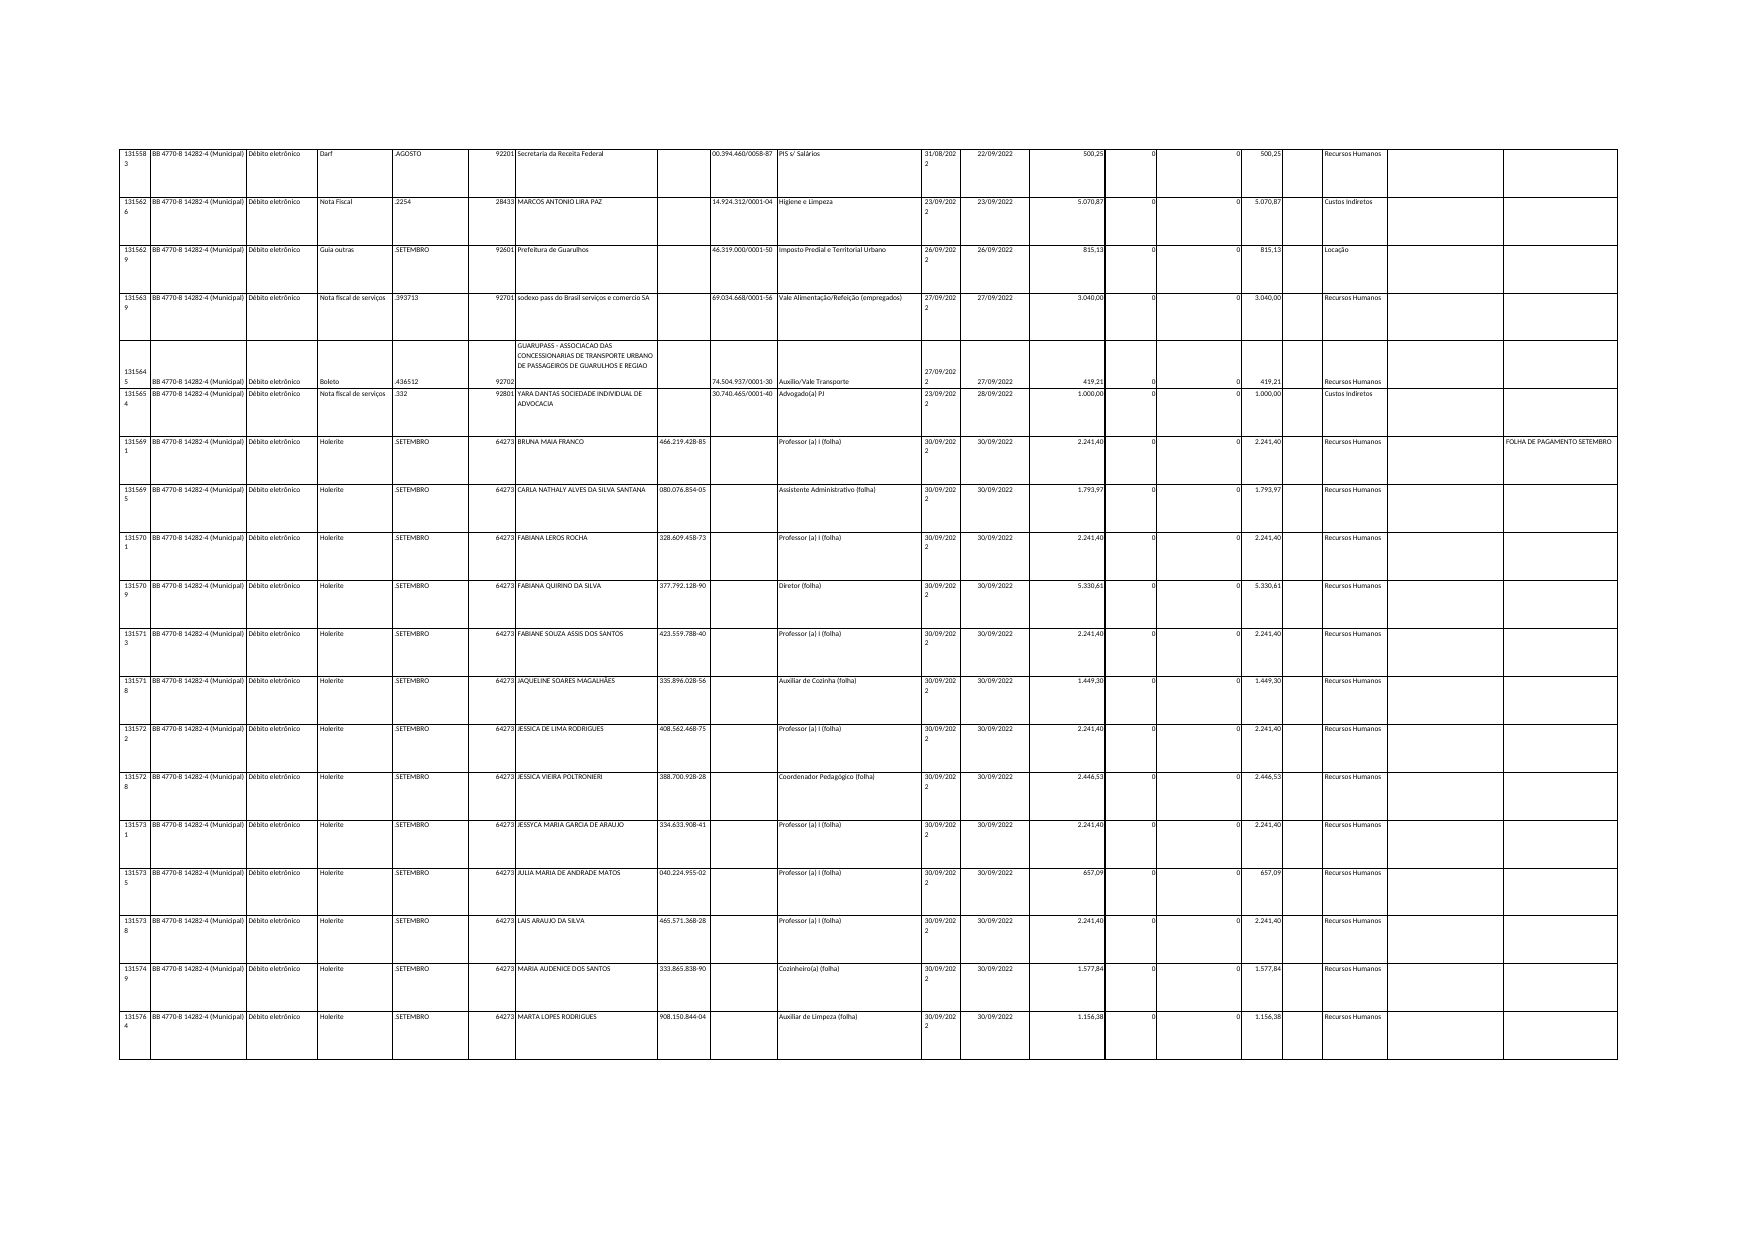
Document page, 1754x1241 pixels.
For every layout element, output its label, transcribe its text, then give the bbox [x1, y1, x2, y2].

table_cell [1388, 341, 1503, 388]
table_cell 30.740.465/0001-40 [711, 389, 777, 436]
table_cell [1388, 485, 1503, 532]
table_cell 2.446,53 [1030, 773, 1104, 819]
table_cell Recursos Humanos [1323, 341, 1387, 388]
table_cell 27/09/2022 [922, 341, 960, 388]
table_cell 5.330,61 [1030, 581, 1104, 628]
table_cell 1315709 [120, 581, 150, 628]
table_cell [711, 725, 777, 772]
table_cell 423.559.788-40 [658, 629, 710, 676]
table_cell Débito eletrônico [247, 821, 317, 867]
table_cell [1388, 581, 1503, 628]
table_cell BB 4770-8 14282-4 (Municipal) [151, 341, 246, 388]
table_cell 2.241,40 [1242, 916, 1282, 963]
table_cell Recursos Humanos [1323, 773, 1387, 819]
table_cell [1504, 773, 1617, 819]
table_cell .SETEMBRO [393, 437, 468, 484]
table_cell [1388, 773, 1503, 819]
table_cell 30/09/2022 [961, 869, 1029, 915]
table_cell Recursos Humanos [1323, 1012, 1387, 1059]
table_cell Débito eletrônico [247, 533, 317, 580]
table_cell 0 [1106, 341, 1156, 388]
table_cell BB 4770-8 14282-4 (Municipal) [151, 150, 246, 197]
table_cell YARA DANTAS SOCIEDADE INDIVIDUAL DE ADVOCACIA [516, 389, 657, 436]
table_cell 0 [1106, 246, 1156, 292]
table_cell Holerite [318, 773, 392, 819]
table_cell 1.793,97 [1030, 485, 1104, 532]
table_cell [1283, 294, 1322, 340]
table_cell [711, 533, 777, 580]
table_cell Professor (a) I (folha) [778, 533, 921, 580]
table_cell 1.577,84 [1242, 964, 1282, 1011]
table_cell 0 [1157, 437, 1241, 484]
table_cell Imposto Predial e Territorial Urbano [778, 246, 921, 292]
table_cell 30/09/2022 [922, 485, 960, 532]
table_cell 2.241,40 [1030, 821, 1104, 867]
table_cell 080.076.854-05 [658, 485, 710, 532]
table_cell Professor (a) I (folha) [778, 916, 921, 963]
table_cell CARLA NATHALY ALVES DA SILVA SANTANA [516, 485, 657, 532]
table_cell 92801 [469, 389, 515, 436]
table_cell GUARUPASS - ASSOCIACAO DAS CONCESSIONARIAS DE TRANSPORTE URBANO DE PASSAGEIROS DE GUARULHOS E REGIAO [516, 341, 657, 388]
table_cell sodexo pass do Brasil serviços e comercio SA [516, 294, 657, 340]
table_cell Custos Indiretos [1323, 198, 1387, 244]
table_cell 30/09/2022 [961, 821, 1029, 867]
table_cell [1504, 389, 1617, 436]
table_cell [658, 246, 710, 292]
table_cell Recursos Humanos [1323, 629, 1387, 676]
table_cell 0 [1157, 246, 1241, 292]
table_cell 0 [1157, 150, 1241, 197]
table_cell 00.394.460/0058-87 [711, 150, 777, 197]
table_cell .SETEMBRO [393, 821, 468, 867]
table_cell 1.156,38 [1030, 1012, 1104, 1059]
table_cell Recursos Humanos [1323, 964, 1387, 1011]
table_cell 388.700.928-28 [658, 773, 710, 819]
table_cell [1283, 533, 1322, 580]
table_cell [658, 389, 710, 436]
table_cell .SETEMBRO [393, 485, 468, 532]
table_cell [711, 1012, 777, 1059]
table_cell Nota Fiscal [318, 198, 392, 244]
table_cell Holerite [318, 1012, 392, 1059]
table_cell 27/09/2022 [961, 341, 1029, 388]
table_cell 28433 [469, 198, 515, 244]
table_cell 657,09 [1030, 869, 1104, 915]
table_cell Professor (a) I (folha) [778, 629, 921, 676]
table_cell BB 4770-8 14282-4 (Municipal) [151, 1012, 246, 1059]
table_cell [711, 629, 777, 676]
table_cell 64273 [469, 964, 515, 1011]
table_cell JULIA MARIA DE ANDRADE MATOS [516, 869, 657, 915]
table_cell 0 [1157, 869, 1241, 915]
table_cell [1388, 533, 1503, 580]
table_cell 2.241,40 [1242, 533, 1282, 580]
table_cell Holerite [318, 821, 392, 867]
table_cell .393713 [393, 294, 468, 340]
table_cell [711, 677, 777, 724]
table_cell Débito eletrônico [247, 437, 317, 484]
table_cell [711, 821, 777, 867]
table_cell Custos Indiretos [1323, 389, 1387, 436]
table_cell 0 [1106, 821, 1156, 867]
table_cell 1315735 [120, 869, 150, 915]
table_cell 0 [1106, 150, 1156, 197]
table_cell FABIANA LEROS ROCHA [516, 533, 657, 580]
table_cell 1315654 [120, 389, 150, 436]
table_cell 0 [1157, 964, 1241, 1011]
table_cell 0 [1106, 964, 1156, 1011]
table_cell 0 [1157, 677, 1241, 724]
table_cell JESSICA DE LIMA RODRIGUES [516, 725, 657, 772]
table_cell Recursos Humanos [1323, 725, 1387, 772]
table_cell 1315728 [120, 773, 150, 819]
table_cell Débito eletrônico [247, 773, 317, 819]
table_cell [1283, 389, 1322, 436]
table_cell 92601 [469, 246, 515, 292]
table_cell .AGOSTO [393, 150, 468, 197]
table_cell 2.241,40 [1030, 725, 1104, 772]
table_cell [1388, 1012, 1503, 1059]
table_cell 0 [1106, 629, 1156, 676]
table_cell 0 [1157, 533, 1241, 580]
table_cell 64273 [469, 629, 515, 676]
table_cell 92201 [469, 150, 515, 197]
table_cell 2.241,40 [1030, 533, 1104, 580]
table_cell 64273 [469, 916, 515, 963]
table_cell BB 4770-8 14282-4 (Municipal) [151, 677, 246, 724]
table_cell [1504, 725, 1617, 772]
table_cell 2.241,40 [1242, 629, 1282, 676]
table_cell [1388, 389, 1503, 436]
table_cell 0 [1106, 437, 1156, 484]
table_cell 46.319.000/0001-50 [711, 246, 777, 292]
table_cell Holerite [318, 581, 392, 628]
table_cell 31/08/2022 [922, 150, 960, 197]
table_cell 1315639 [120, 294, 150, 340]
table_cell [1388, 437, 1503, 484]
table_cell 1315695 [120, 485, 150, 532]
table_cell 0 [1157, 294, 1241, 340]
table_cell [1504, 294, 1617, 340]
table_cell Professor (a) I (folha) [778, 725, 921, 772]
table_cell 2.241,40 [1242, 437, 1282, 484]
table_cell Holerite [318, 869, 392, 915]
table_cell 333.865.838-90 [658, 964, 710, 1011]
table_cell 0 [1157, 629, 1241, 676]
table_cell Débito eletrônico [247, 869, 317, 915]
table_cell 0 [1106, 1012, 1156, 1059]
table_cell .332 [393, 389, 468, 436]
table_cell [1388, 916, 1503, 963]
table_cell 92701 [469, 294, 515, 340]
table_cell Recursos Humanos [1323, 437, 1387, 484]
table_cell BB 4770-8 14282-4 (Municipal) [151, 869, 246, 915]
table_cell 92702 [469, 341, 515, 388]
table_cell [1283, 869, 1322, 915]
table_cell 30/09/2022 [961, 677, 1029, 724]
table_cell [1388, 869, 1503, 915]
table_cell 30/09/2022 [961, 916, 1029, 963]
table_cell BB 4770-8 14282-4 (Municipal) [151, 964, 246, 1011]
table_cell Higiene e Limpeza [778, 198, 921, 244]
table_cell 1315583 [120, 150, 150, 197]
table_cell .SETEMBRO [393, 246, 468, 292]
table_cell 328.609.458-73 [658, 533, 710, 580]
table_cell [1388, 964, 1503, 1011]
table_cell 30/09/2022 [922, 437, 960, 484]
table_cell 1315713 [120, 629, 150, 676]
table_cell MARCOS ANTONIO LIRA PAZ [516, 198, 657, 244]
table_cell 1.000,00 [1030, 389, 1104, 436]
table_cell [658, 150, 710, 197]
table_cell 500,25 [1030, 150, 1104, 197]
table_cell 30/09/2022 [922, 581, 960, 628]
table_cell [711, 485, 777, 532]
table_cell [1504, 869, 1617, 915]
table_cell .SETEMBRO [393, 677, 468, 724]
table_cell Débito eletrônico [247, 964, 317, 1011]
table_cell FOLHA DE PAGAMENTO SETEMBRO [1504, 437, 1617, 484]
table_cell 500,25 [1242, 150, 1282, 197]
table_cell [711, 964, 777, 1011]
table_cell 0 [1106, 869, 1156, 915]
table_cell [711, 437, 777, 484]
table_cell 64273 [469, 437, 515, 484]
table_cell Recursos Humanos [1323, 150, 1387, 197]
table_cell 23/09/2022 [961, 198, 1029, 244]
table_cell PIS s/ Salários [778, 150, 921, 197]
table_cell FABIANE SOUZA ASSIS DOS SANTOS [516, 629, 657, 676]
table_cell 0 [1157, 485, 1241, 532]
table_cell Professor (a) I (folha) [778, 821, 921, 867]
table_cell Recursos Humanos [1323, 581, 1387, 628]
table_cell Recursos Humanos [1323, 916, 1387, 963]
table_cell 1315731 [120, 821, 150, 867]
table_cell 0 [1106, 677, 1156, 724]
table_cell Recursos Humanos [1323, 677, 1387, 724]
table_cell 0 [1157, 821, 1241, 867]
table_cell BB 4770-8 14282-4 (Municipal) [151, 821, 246, 867]
table_cell [1388, 677, 1503, 724]
table_cell 64273 [469, 485, 515, 532]
table_cell 74.504.937/0001-30 [711, 341, 777, 388]
table_cell LAIS ARAUJO DA SILVA [516, 916, 657, 963]
table_cell Auxilio/Vale Transporte [778, 341, 921, 388]
table_cell 0 [1157, 916, 1241, 963]
table_cell 2.241,40 [1030, 916, 1104, 963]
table_cell 0 [1157, 198, 1241, 244]
table_cell Recursos Humanos [1323, 869, 1387, 915]
table_cell 30/09/2022 [961, 437, 1029, 484]
table_cell Recursos Humanos [1323, 821, 1387, 867]
table_cell Débito eletrônico [247, 1012, 317, 1059]
table_cell .SETEMBRO [393, 629, 468, 676]
table_cell 30/09/2022 [961, 629, 1029, 676]
table_cell Débito eletrônico [247, 198, 317, 244]
table_cell 30/09/2022 [922, 533, 960, 580]
table_cell BB 4770-8 14282-4 (Municipal) [151, 485, 246, 532]
table_cell 69.034.668/0001-56 [711, 294, 777, 340]
table_cell 5.330,61 [1242, 581, 1282, 628]
table_cell Cozinheiro(a) (folha) [778, 964, 921, 1011]
table_cell [1388, 725, 1503, 772]
table_cell 2.241,40 [1030, 629, 1104, 676]
table_cell Holerite [318, 916, 392, 963]
table_cell 30/09/2022 [961, 581, 1029, 628]
table_cell [1283, 677, 1322, 724]
table_cell 2.241,40 [1030, 437, 1104, 484]
table_cell [711, 916, 777, 963]
table_cell BRUNA MAIA FRANCO [516, 437, 657, 484]
table_cell 26/09/2022 [961, 246, 1029, 292]
table_cell 0 [1106, 581, 1156, 628]
table_cell .SETEMBRO [393, 869, 468, 915]
table_cell Holerite [318, 629, 392, 676]
table_cell 30/09/2022 [961, 964, 1029, 1011]
table_cell Darf [318, 150, 392, 197]
table_cell 0 [1157, 773, 1241, 819]
table_cell [1504, 677, 1617, 724]
table_cell 0 [1157, 581, 1241, 628]
table_cell BB 4770-8 14282-4 (Municipal) [151, 389, 246, 436]
table_cell [1504, 821, 1617, 867]
table_cell 815,13 [1242, 246, 1282, 292]
table_cell [1388, 294, 1503, 340]
table_cell 30/09/2022 [922, 725, 960, 772]
table_cell 2.241,40 [1242, 725, 1282, 772]
table_cell Débito eletrônico [247, 629, 317, 676]
table_cell 408.562.468-75 [658, 725, 710, 772]
table_cell 1315645 [120, 341, 150, 388]
table_cell 30/09/2022 [922, 1012, 960, 1059]
table_cell 2.446,53 [1242, 773, 1282, 819]
table_cell 334.633.908-41 [658, 821, 710, 867]
table_cell 27/09/2022 [922, 294, 960, 340]
table_cell 64273 [469, 821, 515, 867]
table_cell 30/09/2022 [961, 485, 1029, 532]
table_cell 1315629 [120, 246, 150, 292]
table_cell [1283, 437, 1322, 484]
table_cell 1315691 [120, 437, 150, 484]
table_cell Professor (a) I (folha) [778, 869, 921, 915]
table_cell [1388, 629, 1503, 676]
table_cell BB 4770-8 14282-4 (Municipal) [151, 629, 246, 676]
table_cell 815,13 [1030, 246, 1104, 292]
table_cell Débito eletrônico [247, 150, 317, 197]
table_cell 30/09/2022 [922, 916, 960, 963]
table_cell [1504, 150, 1617, 197]
table_cell [1283, 821, 1322, 867]
table_cell MARTA LOPES RODRIGUES [516, 1012, 657, 1059]
table_cell 0 [1157, 389, 1241, 436]
table_cell BB 4770-8 14282-4 (Municipal) [151, 198, 246, 244]
table_cell 23/09/2022 [922, 198, 960, 244]
table_cell JAQUELINE SOARES MAGALHÃES [516, 677, 657, 724]
table_cell [1504, 916, 1617, 963]
table_cell Nota fiscal de serviços [318, 294, 392, 340]
table_cell [711, 869, 777, 915]
table_cell 657,09 [1242, 869, 1282, 915]
table_cell 0 [1157, 725, 1241, 772]
table_cell 30/09/2022 [922, 869, 960, 915]
table_cell Débito eletrônico [247, 581, 317, 628]
table_cell [1283, 581, 1322, 628]
table_cell 0 [1157, 341, 1241, 388]
table_cell [1388, 198, 1503, 244]
table_cell BB 4770-8 14282-4 (Municipal) [151, 725, 246, 772]
table_cell Débito eletrônico [247, 916, 317, 963]
table_cell [711, 773, 777, 819]
table_cell Débito eletrônico [247, 246, 317, 292]
table_cell [1504, 629, 1617, 676]
table_cell 30/09/2022 [922, 677, 960, 724]
table_cell .SETEMBRO [393, 1012, 468, 1059]
table_cell BB 4770-8 14282-4 (Municipal) [151, 581, 246, 628]
table_cell 64273 [469, 773, 515, 819]
table_cell BB 4770-8 14282-4 (Municipal) [151, 246, 246, 292]
table_cell 335.896.028-56 [658, 677, 710, 724]
table_cell 26/09/2022 [922, 246, 960, 292]
table_cell [1388, 150, 1503, 197]
table_cell Advogado(a) PJ [778, 389, 921, 436]
table_cell 64273 [469, 581, 515, 628]
table_cell 1315718 [120, 677, 150, 724]
table_cell 30/09/2022 [922, 773, 960, 819]
table_cell Débito eletrônico [247, 485, 317, 532]
table_cell 0 [1106, 485, 1156, 532]
table_cell Recursos Humanos [1323, 294, 1387, 340]
table_cell BB 4770-8 14282-4 (Municipal) [151, 773, 246, 819]
table_cell Holerite [318, 725, 392, 772]
table_cell 0 [1106, 725, 1156, 772]
table_cell 30/09/2022 [922, 964, 960, 1011]
table_cell 040.224.955-02 [658, 869, 710, 915]
table_cell 0 [1157, 1012, 1241, 1059]
table_cell [1388, 246, 1503, 292]
table_cell 30/09/2022 [922, 821, 960, 867]
table_cell Débito eletrônico [247, 341, 317, 388]
table_cell [1283, 629, 1322, 676]
table_cell Holerite [318, 437, 392, 484]
table_cell 1.156,38 [1242, 1012, 1282, 1059]
table_cell Coordenador Pedagógico (folha) [778, 773, 921, 819]
table_cell .SETEMBRO [393, 533, 468, 580]
table_cell [1504, 341, 1617, 388]
table_cell 419,21 [1242, 341, 1282, 388]
table_cell 0 [1106, 198, 1156, 244]
table_cell 465.571.368-28 [658, 916, 710, 963]
table_cell .2254 [393, 198, 468, 244]
table_cell 908.150.844-04 [658, 1012, 710, 1059]
table_cell 1315626 [120, 198, 150, 244]
table_cell 1315722 [120, 725, 150, 772]
table_cell [1504, 485, 1617, 532]
table_cell 22/09/2022 [961, 150, 1029, 197]
table_cell [1504, 964, 1617, 1011]
table_cell [1283, 198, 1322, 244]
table_cell [1504, 581, 1617, 628]
table_cell 1.449,30 [1242, 677, 1282, 724]
table_cell 1.793,97 [1242, 485, 1282, 532]
table_cell BB 4770-8 14282-4 (Municipal) [151, 437, 246, 484]
table_cell Auxiliar de Cozinha (folha) [778, 677, 921, 724]
table_cell MARIA AUDENICE DOS SANTOS [516, 964, 657, 1011]
table_cell 1.000,00 [1242, 389, 1282, 436]
table_cell 30/09/2022 [961, 773, 1029, 819]
table_cell 5.070,87 [1242, 198, 1282, 244]
table_cell [1283, 1012, 1322, 1059]
table_cell 23/09/2022 [922, 389, 960, 436]
table_cell Boleto [318, 341, 392, 388]
table_cell [1283, 773, 1322, 819]
table_cell 64273 [469, 725, 515, 772]
table_cell 1315764 [120, 1012, 150, 1059]
table_cell Débito eletrônico [247, 389, 317, 436]
table_cell Auxiliar de Limpeza (folha) [778, 1012, 921, 1059]
table_cell 1.577,84 [1030, 964, 1104, 1011]
table_cell [1283, 964, 1322, 1011]
table_cell 2.241,40 [1242, 821, 1282, 867]
table_cell Vale Alimentação/Refeição (empregados) [778, 294, 921, 340]
table_cell 30/09/2022 [961, 533, 1029, 580]
table_cell Secretaria da Receita Federal [516, 150, 657, 197]
table_cell BB 4770-8 14282-4 (Municipal) [151, 916, 246, 963]
table_cell Recursos Humanos [1323, 485, 1387, 532]
table_cell .SETEMBRO [393, 964, 468, 1011]
table_cell [658, 294, 710, 340]
table_cell Recursos Humanos [1323, 533, 1387, 580]
table_cell [1283, 246, 1322, 292]
table_cell 0 [1106, 294, 1156, 340]
table_cell [658, 341, 710, 388]
table_cell [1283, 150, 1322, 197]
table_cell 64273 [469, 1012, 515, 1059]
table_cell 64273 [469, 677, 515, 724]
table_cell JESSYCA MARIA GARCIA DE ARAUJO [516, 821, 657, 867]
table_cell [1283, 916, 1322, 963]
table_cell Holerite [318, 964, 392, 1011]
table_cell Diretor (folha) [778, 581, 921, 628]
table_cell 30/09/2022 [961, 725, 1029, 772]
table_cell 0 [1106, 533, 1156, 580]
table_cell Guia outras [318, 246, 392, 292]
table_cell 3.040,00 [1242, 294, 1282, 340]
table_cell 1315738 [120, 916, 150, 963]
table_cell Débito eletrônico [247, 725, 317, 772]
table_cell [1504, 198, 1617, 244]
table_cell 30/09/2022 [961, 1012, 1029, 1059]
table_cell [1283, 725, 1322, 772]
table_cell 466.219.428-85 [658, 437, 710, 484]
table_cell 1315701 [120, 533, 150, 580]
table_cell 419,21 [1030, 341, 1104, 388]
table_cell 64273 [469, 533, 515, 580]
table_cell 1315749 [120, 964, 150, 1011]
table_cell 0 [1106, 773, 1156, 819]
table_cell [1283, 341, 1322, 388]
table_cell 0 [1106, 916, 1156, 963]
table_cell Assistente Administrativo (folha) [778, 485, 921, 532]
table_cell Nota fiscal de serviços [318, 389, 392, 436]
table_cell 377.792.128-90 [658, 581, 710, 628]
table_cell 14.924.312/0001-04 [711, 198, 777, 244]
table_cell .SETEMBRO [393, 581, 468, 628]
table_cell 30/09/2022 [922, 629, 960, 676]
table_cell 28/09/2022 [961, 389, 1029, 436]
table_cell 27/09/2022 [961, 294, 1029, 340]
table_cell [1504, 246, 1617, 292]
table_cell FABIANA QUIRINO DA SILVA [516, 581, 657, 628]
table_cell [1504, 533, 1617, 580]
table_cell [658, 198, 710, 244]
table_cell 0 [1106, 389, 1156, 436]
table_cell Holerite [318, 485, 392, 532]
table_cell JESSICA VIEIRA POLTRONIERI [516, 773, 657, 819]
table_cell Locação [1323, 246, 1387, 292]
table_cell .SETEMBRO [393, 773, 468, 819]
table_cell .SETEMBRO [393, 725, 468, 772]
table_cell Débito eletrônico [247, 294, 317, 340]
table_cell Holerite [318, 533, 392, 580]
table_cell Professor (a) I (folha) [778, 437, 921, 484]
table_cell .436512 [393, 341, 468, 388]
table_cell [1504, 1012, 1617, 1059]
table_cell [1283, 485, 1322, 532]
table_cell 1.449,30 [1030, 677, 1104, 724]
table_cell .SETEMBRO [393, 916, 468, 963]
table_cell Holerite [318, 677, 392, 724]
table_cell [1388, 821, 1503, 867]
table_cell BB 4770-8 14282-4 (Municipal) [151, 533, 246, 580]
table_cell 64273 [469, 869, 515, 915]
table_cell Débito eletrônico [247, 677, 317, 724]
table_cell BB 4770-8 14282-4 (Municipal) [151, 294, 246, 340]
table_cell 3.040,00 [1030, 294, 1104, 340]
table_cell [711, 581, 777, 628]
table_cell Prefeitura de Guarulhos [516, 246, 657, 292]
table_cell 5.070,87 [1030, 198, 1104, 244]
